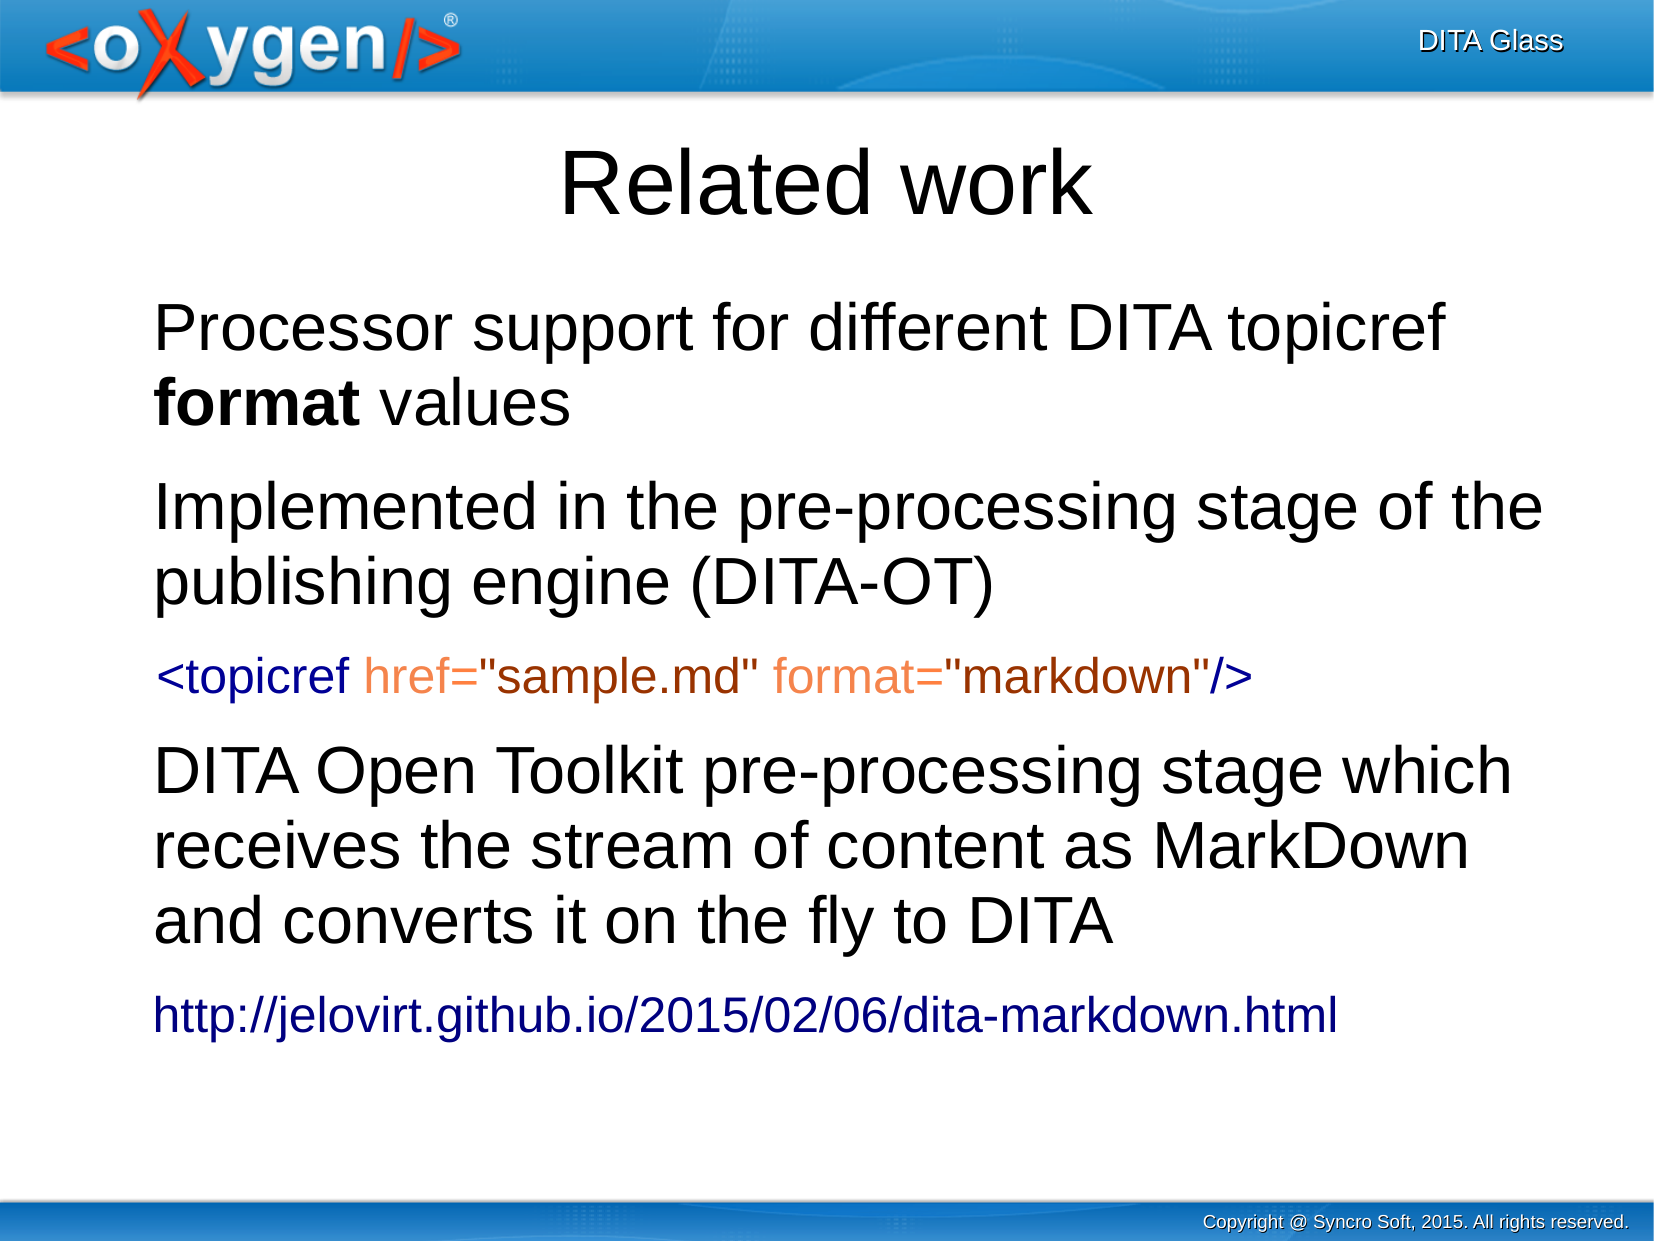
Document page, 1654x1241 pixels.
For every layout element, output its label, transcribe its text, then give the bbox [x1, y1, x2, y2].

picture [0, 1195, 1654, 1241]
title Related work [82, 78, 1571, 287]
list Processor support for different DITA topicref format values Implemented in the pre-processing stage of the publishing engine (DITA-OT) <topicref href="sample.md" format="markdown"/> DITA Open Toolkit pre-processing stage which receives the stream of content as MarkDown and converts it on the fly to DITA http://jelovirt.github.io/2015/02/06/dita-markdown.html [82, 290, 1571, 1129]
picture [0, 0, 1654, 109]
